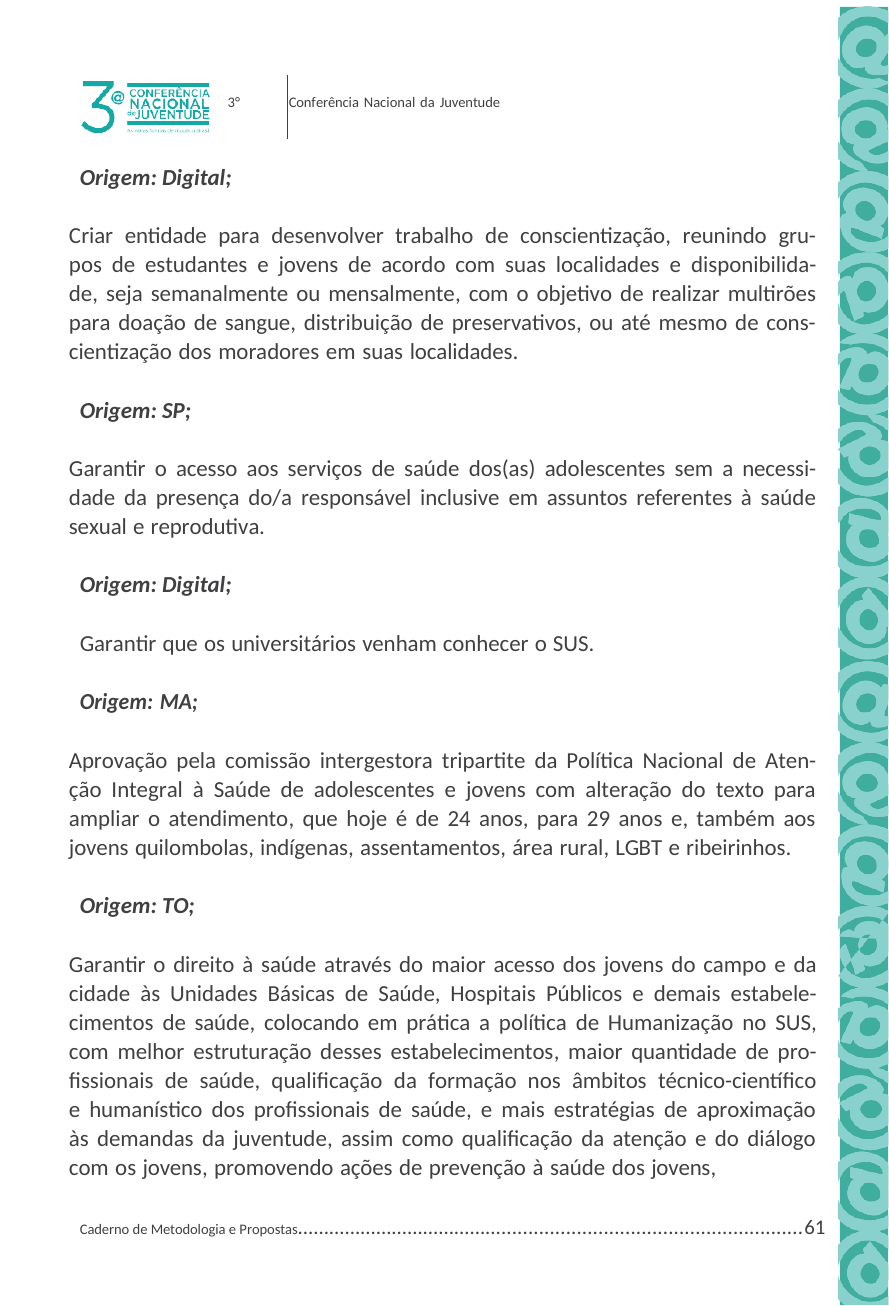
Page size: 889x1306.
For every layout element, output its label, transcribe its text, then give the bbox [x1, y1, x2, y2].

subtitle Origem: TO; [79, 891, 839, 919]
subtitle Origem: Digital; [79, 163, 839, 191]
text Caderno de Metodologia e Propostas 61 [79, 1214, 839, 1240]
text Garantir o acesso aos serviços de saúde dos(as) adolescentes sem a necessi- dade da presença do/a responsável inclusive em assuntos referentes à saúde sexual e reprodutiva. [69, 454, 816, 540]
text Criar entidade para desenvolver trabalho de conscientização, reunindo gru- pos de estudantes e jovens de acordo com suas localidades e disponibilida- de, seja semanalmente ou mensalmente, com o objetivo de realizar multirões para doação de sangue, distribuição de preservativos, ou até mesmo de cons- cientização dos moradores em suas localidades. [69, 221, 816, 366]
subtitle Origem: Digital; [79, 571, 839, 598]
text 3° [227, 93, 287, 111]
text Aprovação pela comissão intergestora tripartite da Política Nacional de Aten- ção Integral à Saúde de adolescentes e jovens com alteração do texto para ampliar o atendimento, que hoje é de 24 anos, para 29 anos e, também aos jovens quilombolas, indígenas, assentamentos, área rural, LGBT e ribeirinhos. [69, 746, 816, 861]
text Garantir que os universitários venham conhecer o SUS. [79, 629, 839, 657]
text Garantir o direito à saúde através do maior acesso dos jovens do campo e da cidade às Unidades Básicas de Saúde, Hospitais Públicos e demais estabele- cimentos de saúde, colocando em prática a política de Humanização no SUS, com melhor estruturação desses estabelecimentos, maior quantidade de pro- fissionais de saúde, qualificação da formação nos âmbitos técnico-científico e humanístico dos profissionais de saúde, e mais estratégias de aproximação às demandas da juventude, assim como qualificação da atenção e do diálogo com os jovens, promovendo ações de prevenção à saúde dos jovens, [69, 950, 816, 1181]
subtitle Origem: SP; [79, 396, 839, 424]
subtitle Origem: MA; [79, 687, 839, 715]
text Conferência Nacional da Juventude [288, 93, 839, 111]
